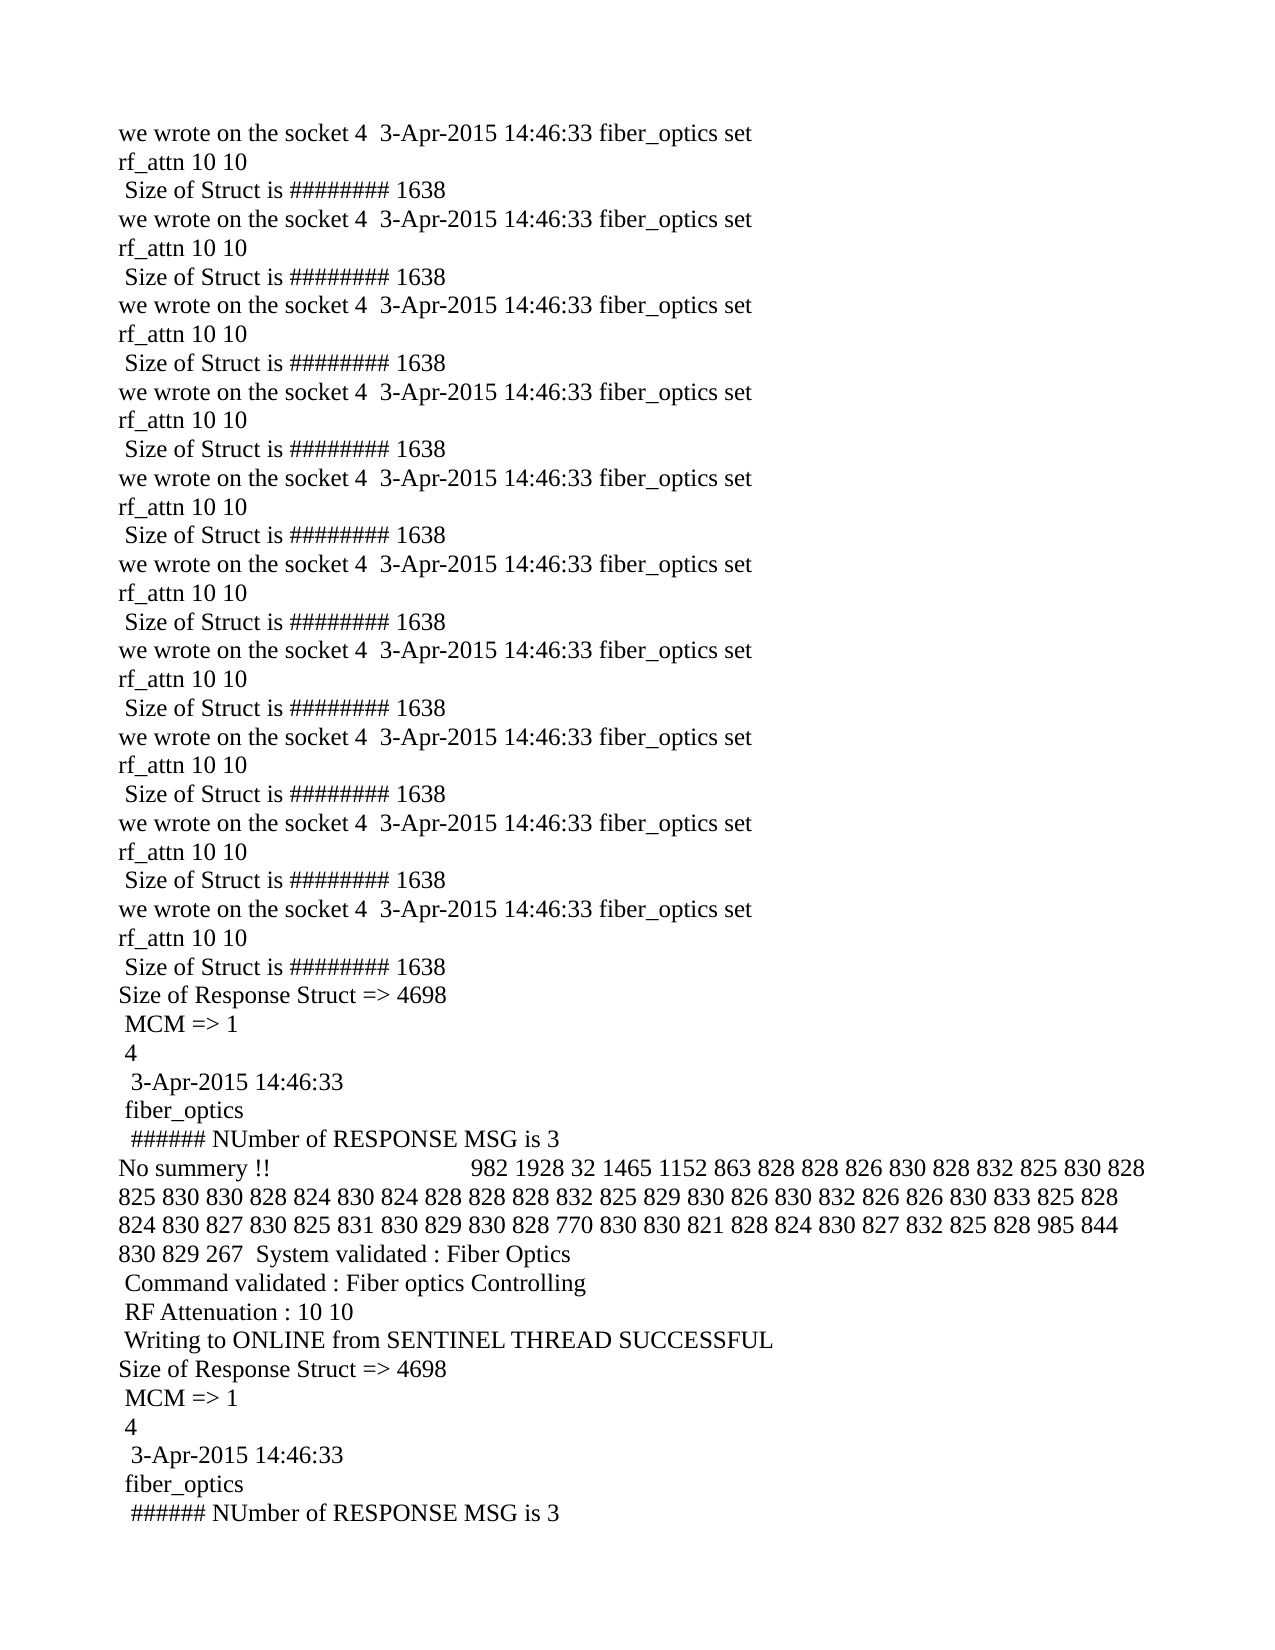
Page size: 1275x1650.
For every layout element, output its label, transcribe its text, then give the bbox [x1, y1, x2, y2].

text we wrote on the socket 4 3-Apr-2015 14:46:33 fiber_optics set [118, 204, 1157, 233]
text Size of Struct is ######## 1638 [118, 434, 1157, 463]
text rf_attn 10 10 [118, 147, 1157, 176]
text fiber_optics [118, 1469, 1157, 1498]
text we wrote on the socket 4 3-Apr-2015 14:46:33 fiber_optics set [118, 894, 1157, 923]
text Writing to ONLINE from SENTINEL THREAD SUCCESSFUL [118, 1326, 1157, 1354]
text Size of Struct is ######## 1638 [118, 952, 1157, 981]
text we wrote on the socket 4 3-Apr-2015 14:46:33 fiber_optics set [118, 722, 1157, 751]
text Size of Struct is ######## 1638 [118, 693, 1157, 722]
text No summery !! 982 1928 32 1465 1152 863 828 828 826 830 828 832 825 830 828 825 830 830 828 824 830 824 828 828 828 832 825 829 830 826 830 832 826 826 830 833 825 828 824 830 827 830 825 831 830 829 830 828 770 830 830 821 828 824 830 827 832 825 828 985 844 830 829 267 System validated : Fiber Optics [118, 1153, 1157, 1268]
text Size of Struct is ######## 1638 [118, 607, 1157, 636]
text Size of Struct is ######## 1638 [118, 521, 1157, 549]
text fiber_optics [118, 1096, 1157, 1124]
text rf_attn 10 10 [118, 751, 1157, 779]
text Size of Response Struct => 4698 [118, 1354, 1157, 1383]
text 4 [118, 1412, 1157, 1441]
text we wrote on the socket 4 3-Apr-2015 14:46:33 fiber_optics set [118, 118, 1157, 147]
text MCM => 1 [118, 1009, 1157, 1038]
text RF Attenuation : 10 10 [118, 1297, 1157, 1326]
text rf_attn 10 10 [118, 233, 1157, 262]
text we wrote on the socket 4 3-Apr-2015 14:46:33 fiber_optics set [118, 291, 1157, 319]
text Size of Struct is ######## 1638 [118, 348, 1157, 377]
text rf_attn 10 10 [118, 319, 1157, 348]
text Size of Struct is ######## 1638 [118, 779, 1157, 808]
text rf_attn 10 10 [118, 837, 1157, 866]
text MCM => 1 [118, 1383, 1157, 1412]
text rf_attn 10 10 [118, 492, 1157, 521]
text we wrote on the socket 4 3-Apr-2015 14:46:33 fiber_optics set [118, 636, 1157, 664]
text ###### NUmber of RESPONSE MSG is 3 [118, 1498, 1157, 1527]
text Size of Struct is ######## 1638 [118, 866, 1157, 894]
text 3-Apr-2015 14:46:33 [118, 1067, 1157, 1096]
text we wrote on the socket 4 3-Apr-2015 14:46:33 fiber_optics set [118, 463, 1157, 492]
text we wrote on the socket 4 3-Apr-2015 14:46:33 fiber_optics set [118, 377, 1157, 406]
text rf_attn 10 10 [118, 923, 1157, 952]
text 4 [118, 1038, 1157, 1067]
text rf_attn 10 10 [118, 664, 1157, 693]
text Size of Struct is ######## 1638 [118, 176, 1157, 204]
text rf_attn 10 10 [118, 578, 1157, 607]
text Size of Struct is ######## 1638 [118, 262, 1157, 291]
text Command validated : Fiber optics Controlling [118, 1268, 1157, 1297]
text ###### NUmber of RESPONSE MSG is 3 [118, 1124, 1157, 1153]
text rf_attn 10 10 [118, 406, 1157, 434]
text we wrote on the socket 4 3-Apr-2015 14:46:33 fiber_optics set [118, 808, 1157, 837]
text we wrote on the socket 4 3-Apr-2015 14:46:33 fiber_optics set [118, 549, 1157, 578]
text 3-Apr-2015 14:46:33 [118, 1441, 1157, 1469]
text Size of Response Struct => 4698 [118, 981, 1157, 1009]
